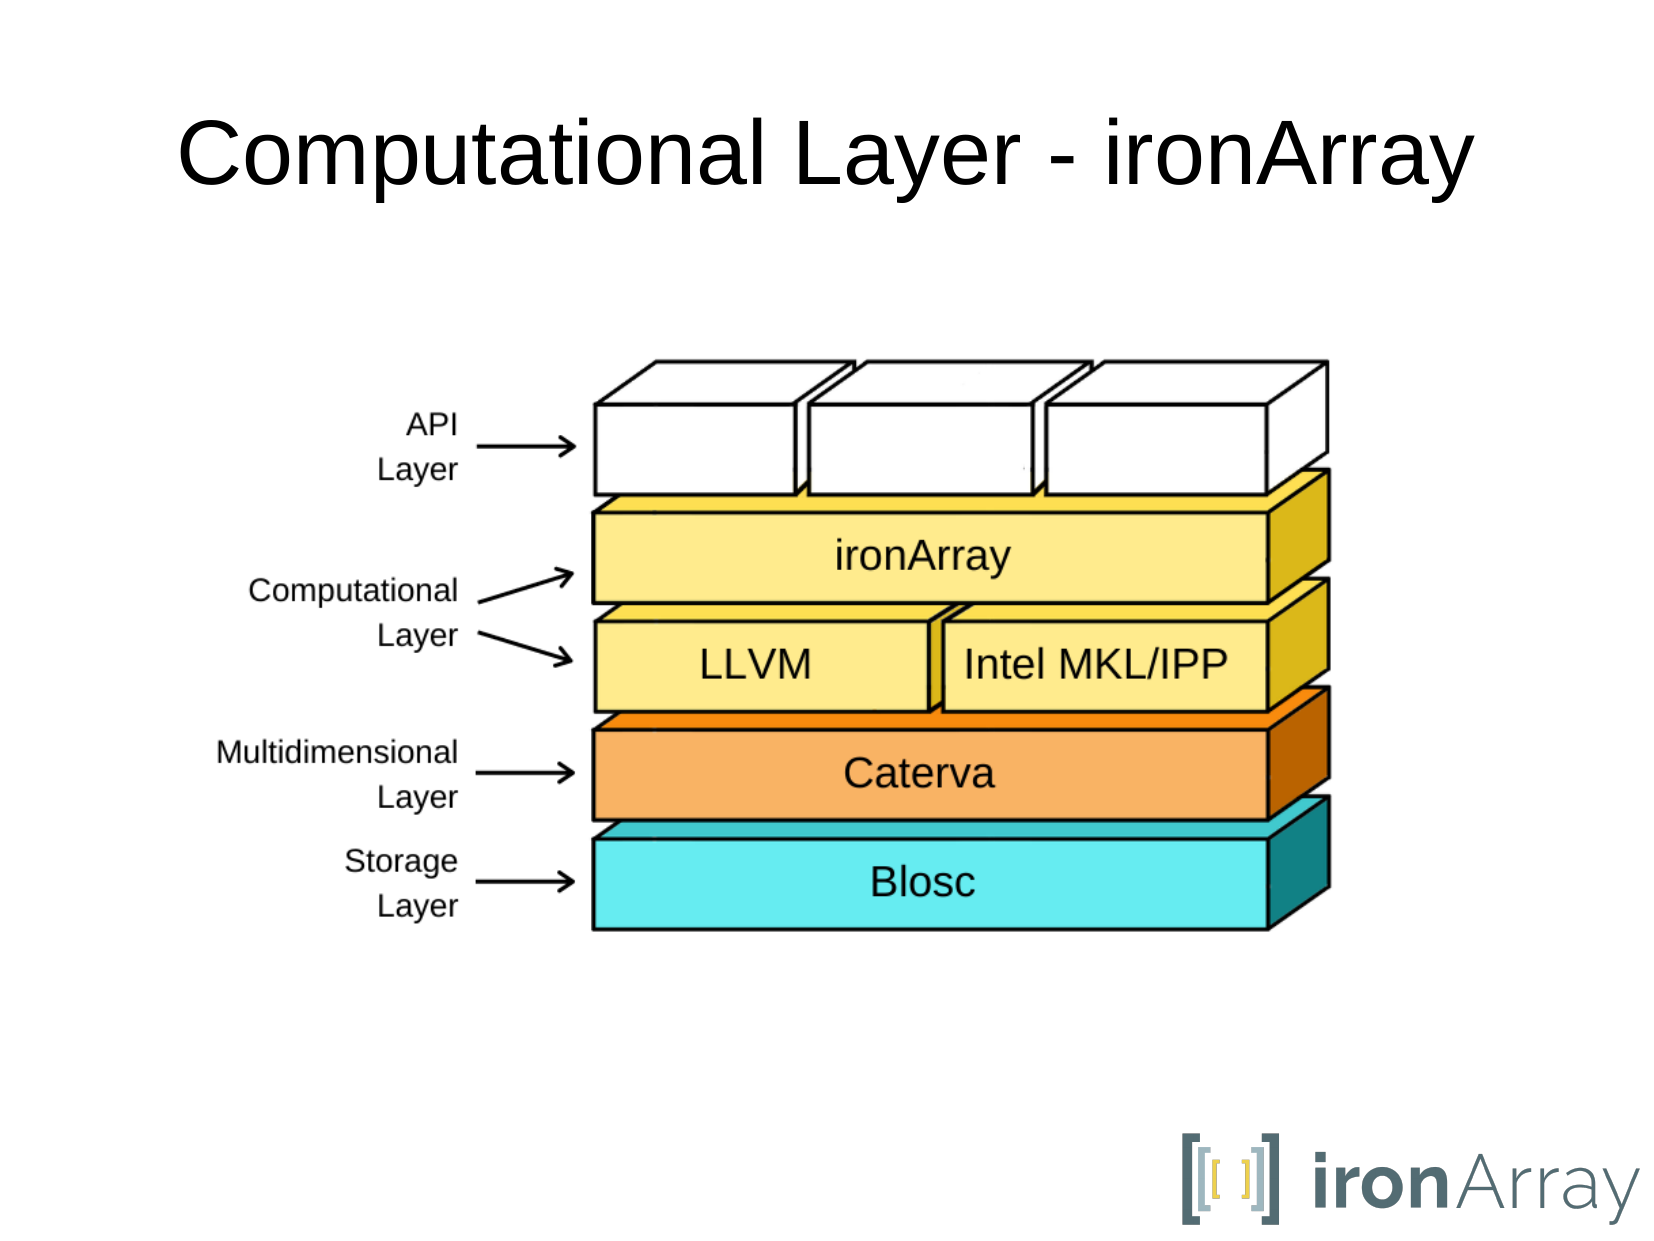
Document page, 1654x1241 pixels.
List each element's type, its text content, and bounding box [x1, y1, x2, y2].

picture [11, 94, 1654, 1241]
title Computational Layer - ironArray [82, 49, 1571, 257]
